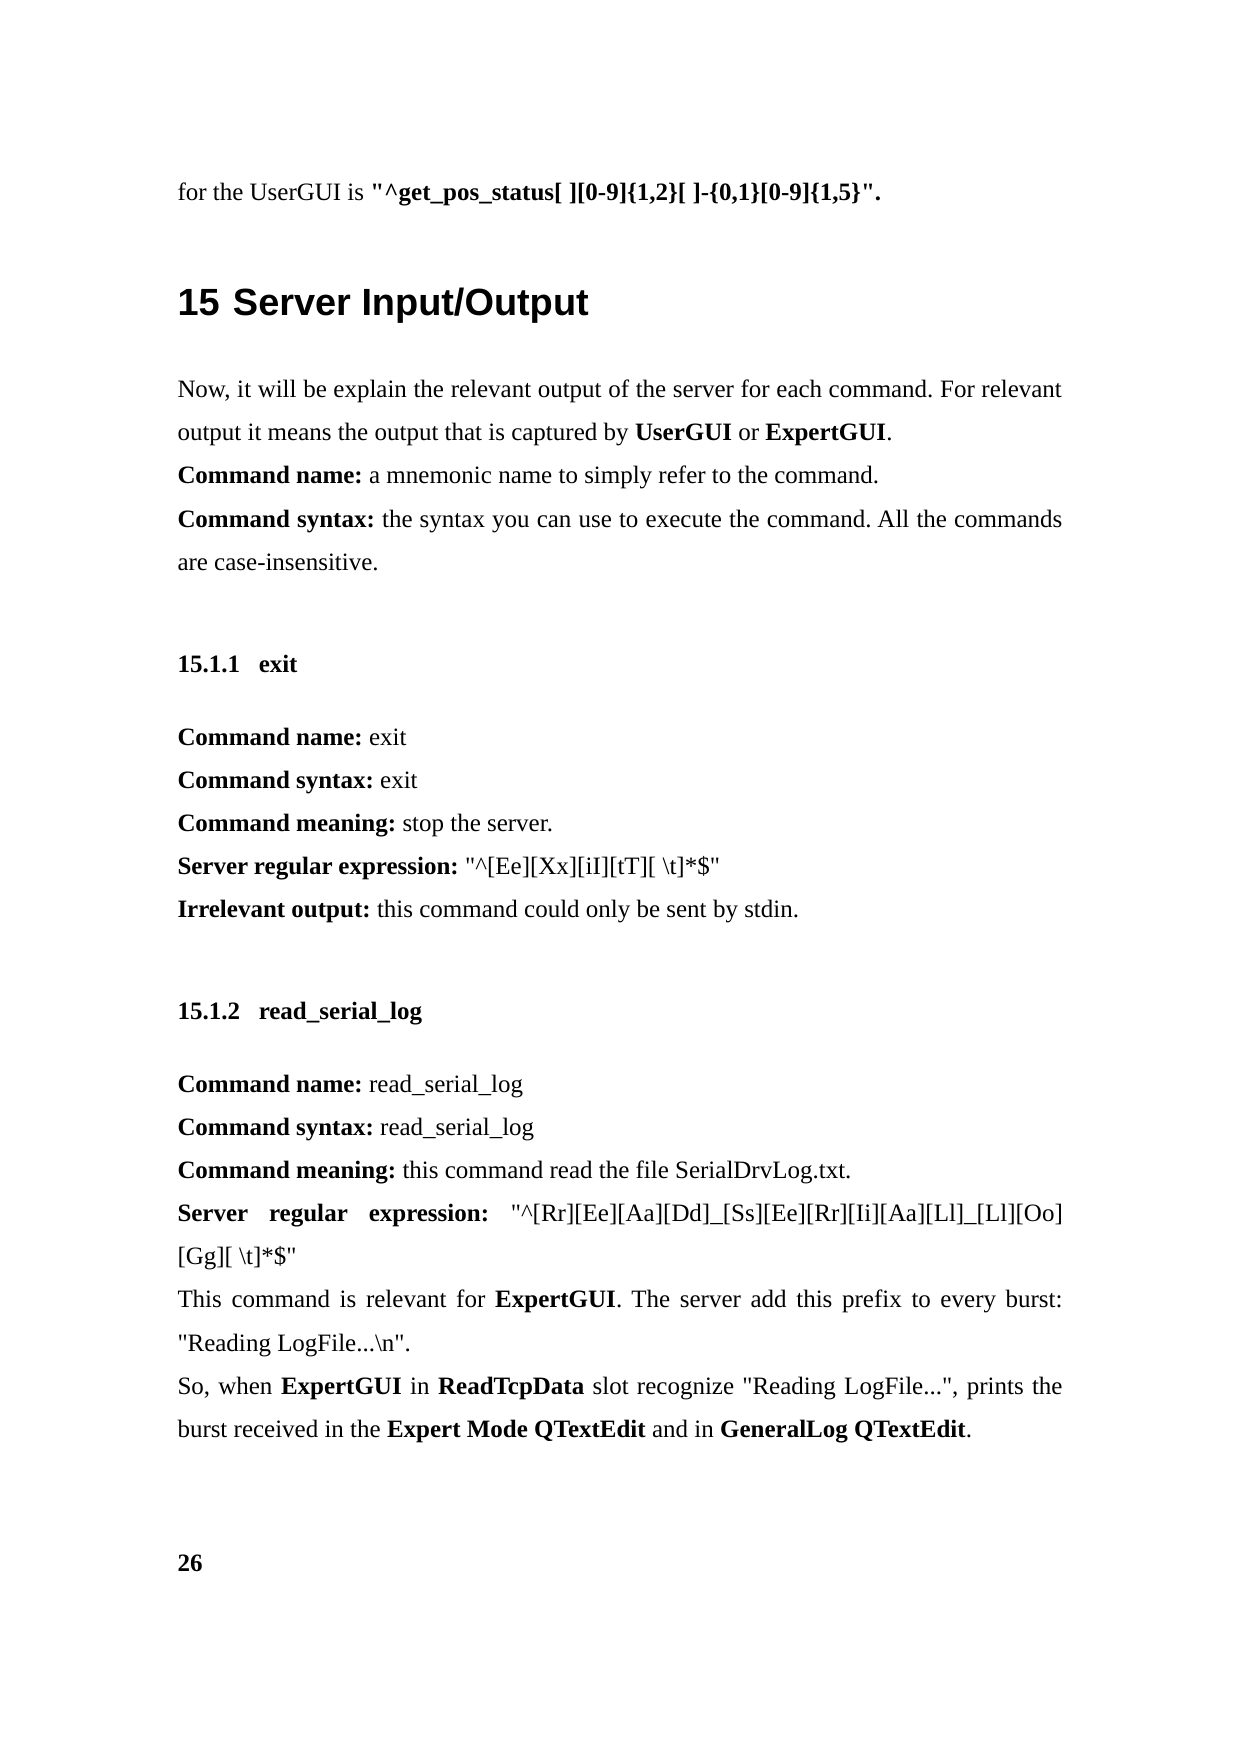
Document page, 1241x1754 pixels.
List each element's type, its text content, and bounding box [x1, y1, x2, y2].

text Server regular expression: "^[Rr][Ee][Aa][Dd]_[Ss][Ee][Rr][Ii][Aa][Ll]_[Ll][Oo][Gg][ \t]*$" [177, 1198, 1063, 1270]
subtitle exit [177, 649, 1063, 678]
text for the UserGUI is "^get_pos_status[ ][0-9]{1,2}[ ]-{0,1}[0-9]{1,5}". [177, 177, 1063, 206]
text So, when ExpertGUI in ReadTcpData slot recognize "Reading LogFile...", prints the burst received in the Expert Mode QTextEdit and in GeneralLog QTextEdit. [177, 1371, 1063, 1443]
text Irrelevant output: this command could only be sent by stdin. [177, 894, 1063, 923]
text Command syntax: the syntax you can use to execute the command. All the commands are case-insensitive. [177, 504, 1063, 576]
text Server regular expression: "^[Ee][Xx][iI][tT][ \t]*$" [177, 851, 1063, 880]
text Command syntax: read_serial_log [177, 1112, 1063, 1141]
subtitle Server Input/Output [177, 279, 1063, 323]
text Command meaning: stop the server. [177, 808, 1063, 837]
text Command name: exit [177, 722, 1063, 750]
subtitle read_serial_log [177, 996, 1063, 1025]
text Now, it will be explain the relevant output of the server for each command. For relevant output it means the output that is captured by UserGUI or ExpertGUI. [177, 374, 1063, 446]
text Command name: read_serial_log [177, 1069, 1063, 1098]
text Command syntax: exit [177, 765, 1063, 793]
text Command meaning: this command read the file SerialDrvLog.txt. [177, 1155, 1063, 1184]
text This command is relevant for ExpertGUI. The server add this prefix to every burst: "Reading LogFile...\n". [177, 1284, 1063, 1356]
text Command name: a mnemonic name to simply refer to the command. [177, 461, 1063, 489]
